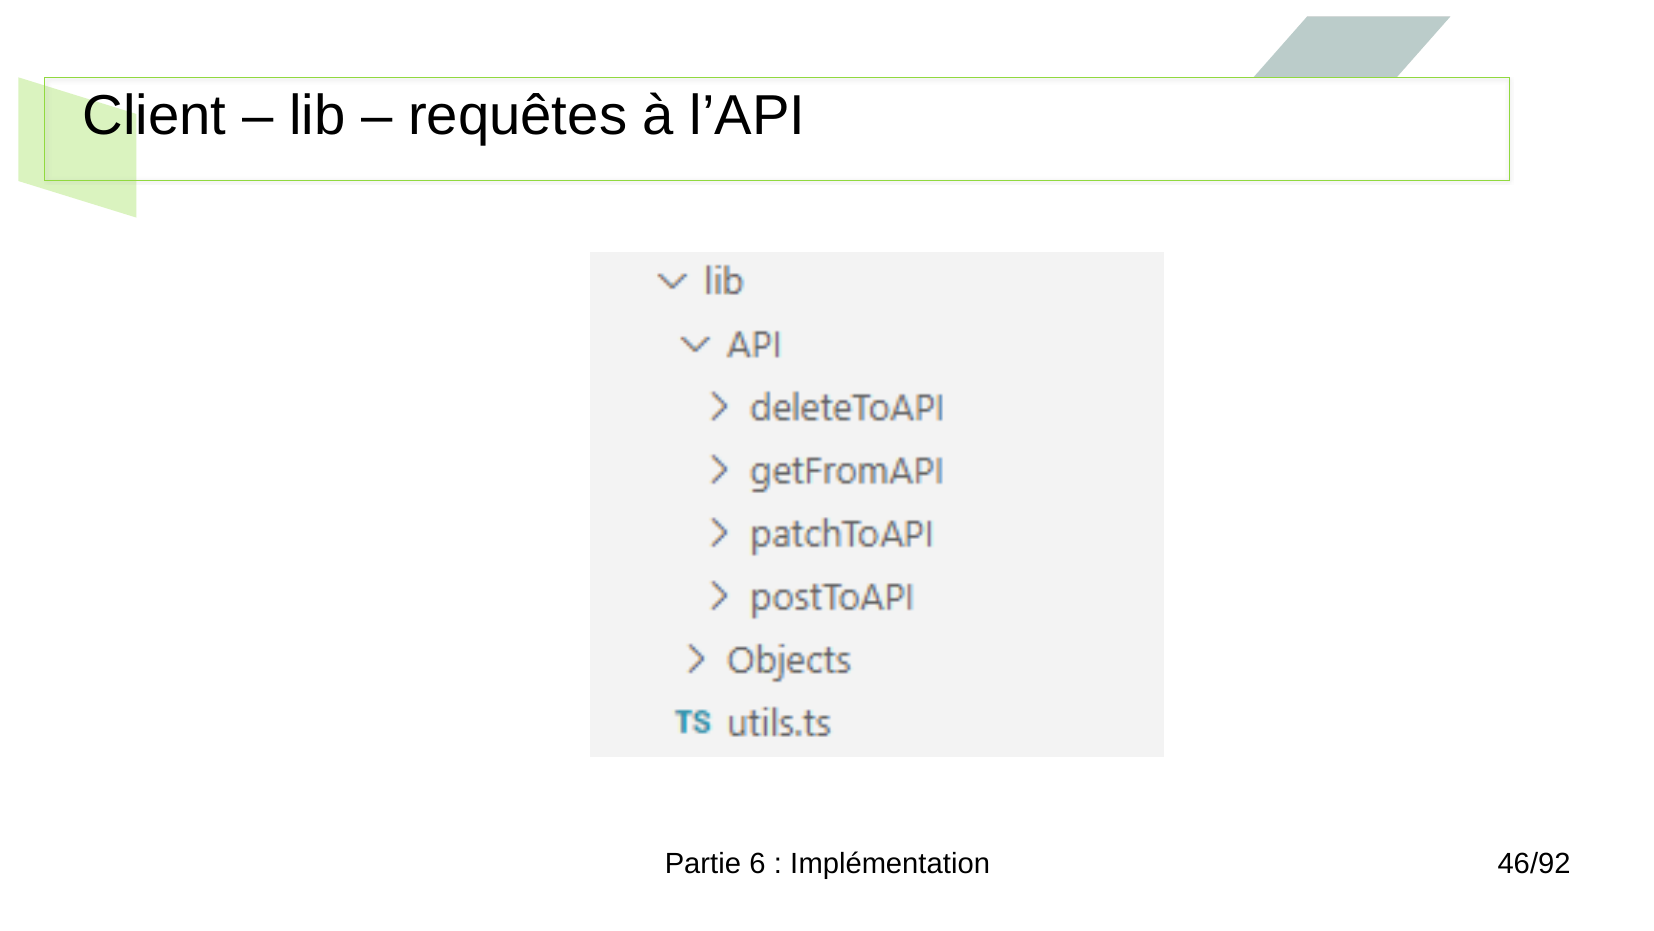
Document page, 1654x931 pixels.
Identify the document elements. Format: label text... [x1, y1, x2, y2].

title Client – lib – requêtes à l’API [82, 37, 1571, 193]
picture [590, 252, 1164, 758]
